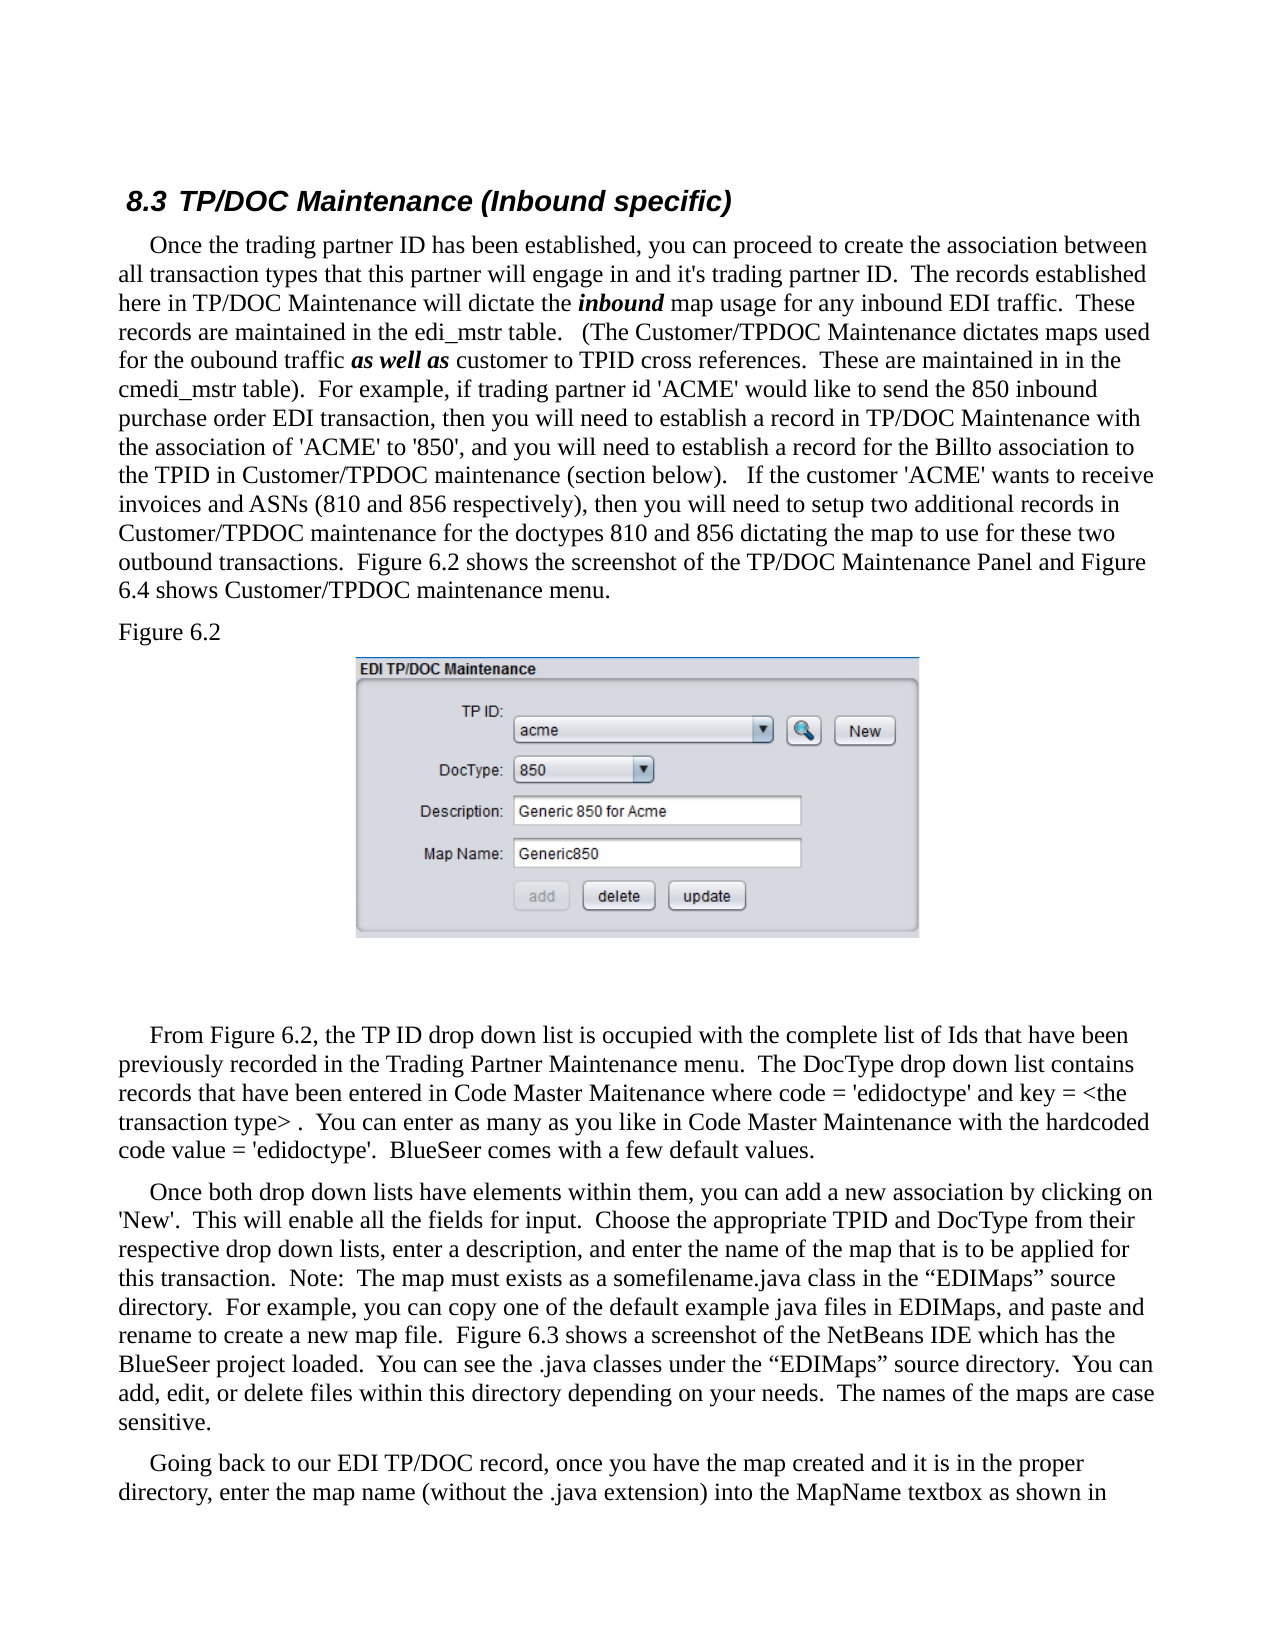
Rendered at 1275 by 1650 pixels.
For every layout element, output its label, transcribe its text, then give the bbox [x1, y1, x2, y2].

text Figure 6.2 [118, 617, 1157, 645]
text Going back to our EDI TP/DOC record, once you have the map created and it is in the proper directory, enter the map name (without the .java extension) into the MapName textbox as shown in [118, 1448, 1157, 1505]
subtitle TP/DOC Maintenance (Inbound specific) [118, 184, 1157, 218]
text Once both drop down lists have elements within them, you can add a new association by clicking on 'New'. This will enable all the fields for input. Choose the appropriate TPID and DocType from their respective drop down lists, enter a description, and enter the name of the map that is to be applied for this transaction. Note: The map must exists as a somefilename.java class in the “EDIMaps” source directory. For example, you can copy one of the default example java files in EDIMaps, and paste and rename to create a new map file. Figure 6.3 shows a screenshot of the NetBeans IDE which has the BlueSeer project loaded. You can see the .java classes under the “EDIMaps” source directory. You can add, edit, or delete files within this directory depending on your needs. The names of the maps are case sensitive. [118, 1177, 1157, 1435]
text Once the trading partner ID has been established, you can proceed to create the association between all transaction types that this partner will engage in and it's trading partner ID. The records established here in TP/DOC Maintenance will dictate the inbound map usage for any inbound EDI traffic. These records are maintained in the edi_mstr table. (The Customer/TPDOC Maintenance dictates maps used for the oubound traffic as well as customer to TPID cross references. These are maintained in in the cmedi_mstr table). For example, if trading partner id 'ACME' would like to send the 850 inbound purchase order EDI transaction, then you will need to establish a record in TP/DOC Maintenance with the association of 'ACME' to '850', and you will need to establish a record for the Billto association to the TPID in Customer/TPDOC maintenance (section below). If the customer 'ACME' wants to receive invoices and ASNs (810 and 856 respectively), then you will need to setup two additional records in Customer/TPDOC maintenance for the doctypes 810 and 856 dictating the map to use for these two outbound transactions. Figure 6.2 shows the screenshot of the TP/DOC Maintenance Panel and Figure 6.4 shows Customer/TPDOC maintenance menu. [118, 230, 1157, 604]
text From Figure 6.2, the TP ID drop down list is occupied with the complete list of Ids that have been previously recorded in the Trading Partner Maintenance menu. The DocType drop down list contains records that have been entered in Code Master Maitenance where code = 'edidoctype' and key = <the transaction type> . You can enter as many as you like in Code Master Maintenance with the hardcoded code value = 'edidoctype'. BlueSeer comes with a few default values. [118, 1020, 1157, 1164]
picture [355, 657, 920, 938]
